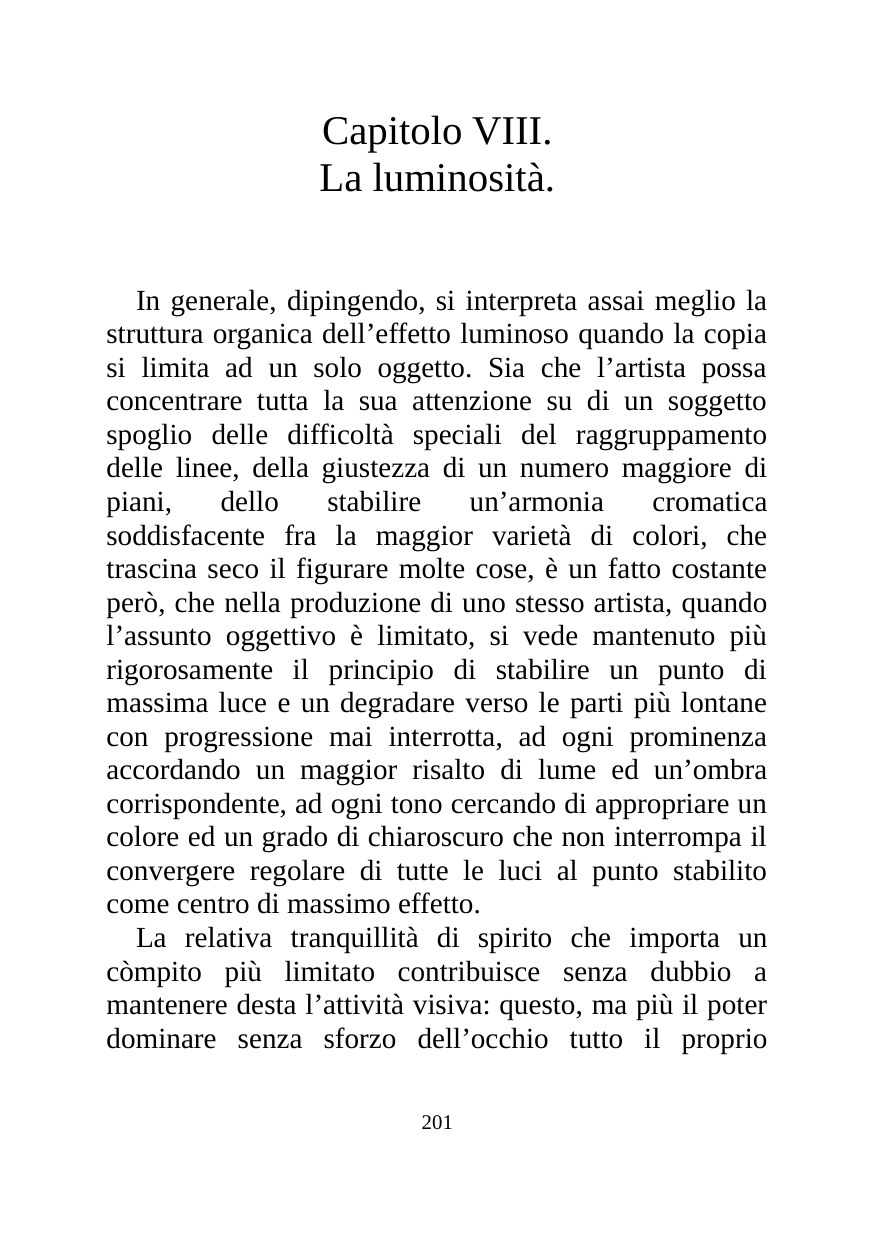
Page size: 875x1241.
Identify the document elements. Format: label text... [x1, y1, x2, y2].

subtitle Capitolo VIII. La luminosità. [106, 106, 768, 200]
text La relativa tranquillità di spirito che importa un còmpito più limitato contribuisce senza dubbio a mantenere desta l’attività visiva: questo, ma più il poter dominare senza sforzo dell’occhio tutto il proprio [106, 920, 768, 1054]
text In generale, dipingendo, si interpreta assai meglio la struttura organica dell’effetto luminoso quando la copia si limita ad un solo oggetto. Sia che l’artista possa concentrare tutta la sua attenzione su di un soggetto spoglio delle difficoltà speciali del raggruppamento delle linee, della giustezza di un numero maggiore di piani, dello stabilire un’armonia cromatica soddisfacente fra la maggior varietà di colori, che trascina seco il figurare molte cose, è un fatto costante però, che nella produzione di uno stesso artista, quando l’assunto oggettivo è limitato, si vede mantenuto più rigorosamente il principio di stabilire un punto di massima luce e un degradare verso le parti più lontane con progressione mai interrotta, ad ogni prominenza accordando un maggior risalto di lume ed un’ombra corrispondente, ad ogni tono cercando di appropriare un colore ed un grado di chiaroscuro che non interrompa il convergere regolare di tutte le luci al punto stabilito come centro di massimo effetto. [106, 283, 768, 920]
